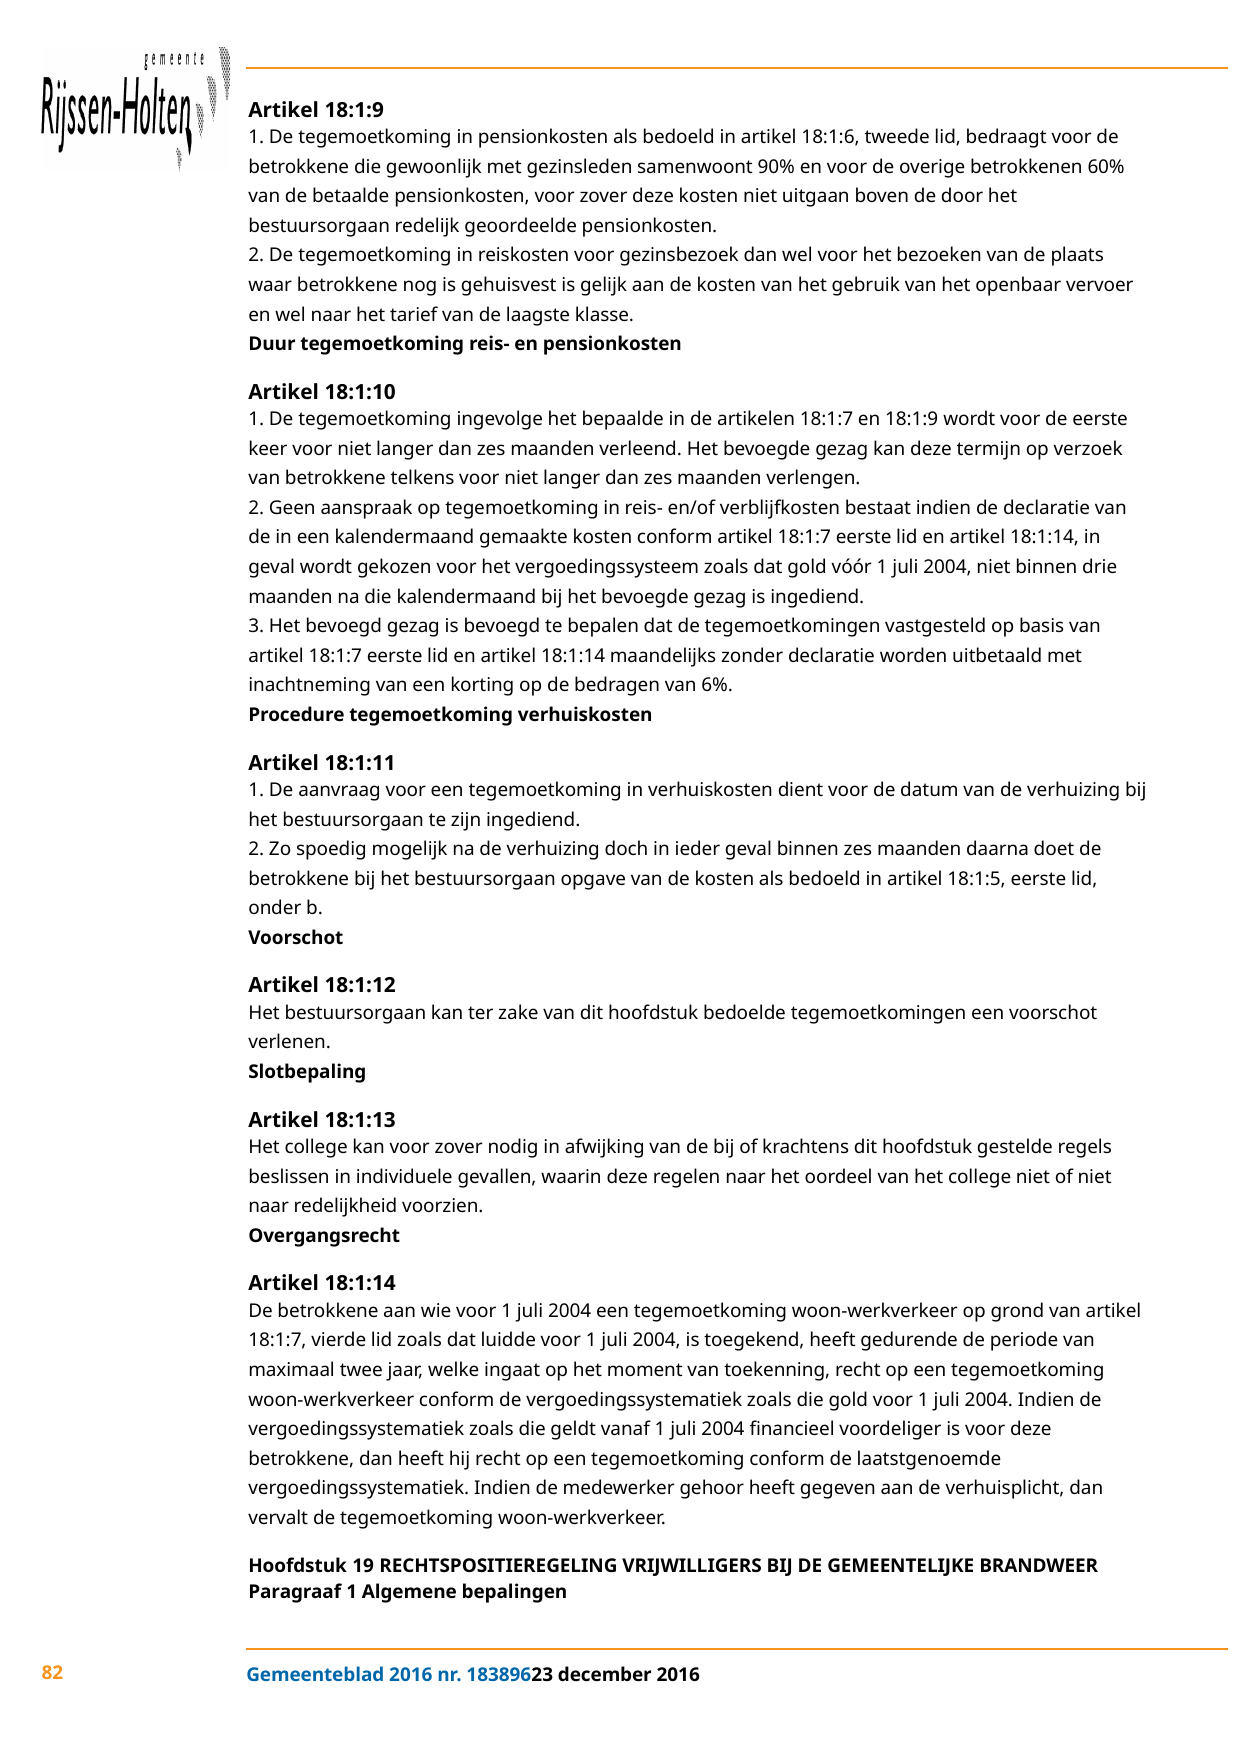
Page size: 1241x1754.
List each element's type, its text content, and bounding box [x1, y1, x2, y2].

picture [41, 47, 231, 172]
text Overgangsrecht [248, 1222, 1152, 1248]
text Artikel 18:1:10 [248, 377, 1152, 405]
text 2. Zo spoedig mogelijk na de verhuizing doch in ieder geval binnen zes maanden daarna doet de betrokkene bij het bestuursorgaan opgave van de kosten als bedoeld in artikel 18:1:5, eerste lid, onder b. [248, 835, 1152, 920]
text 3. Het bevoegd gezag is bevoegd te bepalen dat de tegemoetkomingen vastgesteld op basis van artikel 18:1:7 eerste lid en artikel 18:1:14 maandelijks zonder declaratie worden uitbetaald met inachtneming van een korting op de bedragen van 6%. [248, 612, 1152, 697]
text Hoofdstuk 19 RECHTSPOSITIEREGELING VRIJWILLIGERS BIJ DE GEMEENTELIJKE BRANDWEER [248, 1550, 1152, 1578]
text Duur tegemoetkoming reis- en pensionkosten [248, 330, 1152, 356]
text Artikel 18:1:13 [248, 1105, 1152, 1133]
text Paragraaf 1 Algemene bepalingen [248, 1578, 1152, 1604]
text Slotbepaling [248, 1058, 1152, 1084]
text Artikel 18:1:9 [248, 95, 1152, 123]
text Het bestuursorgaan kan ter zake van dit hoofdstuk bedoelde tegemoetkomingen een voorschot verlenen. [248, 999, 1152, 1054]
text Procedure tegemoetkoming verhuiskosten [248, 701, 1152, 727]
text 2. Geen aanspraak op tegemoetkoming in reis- en/of verblijfkosten bestaat indien de declaratie van de in een kalendermaand gemaakte kosten conform artikel 18:1:7 eerste lid en artikel 18:1:14, in geval wordt gekozen voor het vergoedingssysteem zoals dat gold vóór 1 juli 2004, niet binnen drie maanden na die kalendermaand bij het bevoegde gezag is ingediend. [248, 494, 1152, 608]
text 2. De tegemoetkoming in reiskosten voor gezinsbezoek dan wel voor het bezoeken van de plaats waar betrokkene nog is gehuisvest is gelijk aan de kosten van het gebruik van het openbaar vervoer en wel naar het tarief van de laagste klasse. [248, 242, 1152, 326]
text 1. De aanvraag voor een tegemoetkoming in verhuiskosten dient voor de datum van de verhuizing bij het bestuursorgaan te zijn ingediend. [248, 776, 1152, 831]
text De betrokkene aan wie voor 1 juli 2004 een tegemoetkoming woon-werkverkeer op grond van artikel 18:1:7, vierde lid zoals dat luidde voor 1 juli 2004, is toegekend, heeft gedurende de periode van maximaal twee jaar, welke ingaat op het moment van toekenning, recht op een tegemoetkoming woon-werkverkeer conform de vergoedingssystematiek zoals die gold voor 1 juli 2004. Indien de vergoedingssystematiek zoals die geldt vanaf 1 juli 2004 financieel voordeliger is voor deze betrokkene, dan heeft hij recht op een tegemoetkoming conform de laatstgenoemde vergoedingssystematiek. Indien de medewerker gehoor heeft gegeven aan de verhuisplicht, dan vervalt de tegemoetkoming woon-werkverkeer. [248, 1297, 1152, 1530]
text Artikel 18:1:11 [248, 748, 1152, 776]
text Voorschot [248, 924, 1152, 950]
text Artikel 18:1:14 [248, 1268, 1152, 1297]
text 1. De tegemoetkoming ingevolge het bepaalde in de artikelen 18:1:7 en 18:1:9 wordt voor de eerste keer voor niet langer dan zes maanden verleend. Het bevoegde gezag kan deze termijn op verzoek van betrokkene telkens voor niet langer dan zes maanden verlengen. [248, 405, 1152, 490]
text 1. De tegemoetkoming in pensionkosten als bedoeld in artikel 18:1:6, tweede lid, bedraagt voor de betrokkene die gewoonlijk met gezinsleden samenwoont 90% en voor de overige betrokkenen 60% van de betaalde pensionkosten, voor zover deze kosten niet uitgaan boven de door het bestuursorgaan redelijk geoordeelde pensionkosten. [248, 123, 1152, 238]
text Het college kan voor zover nodig in afwijking van de bij of krachtens dit hoofdstuk gestelde regels beslissen in individuele gevallen, waarin deze regelen naar het oordeel van het college niet of niet naar redelijkheid voorzien. [248, 1133, 1152, 1218]
text Artikel 18:1:12 [248, 971, 1152, 999]
